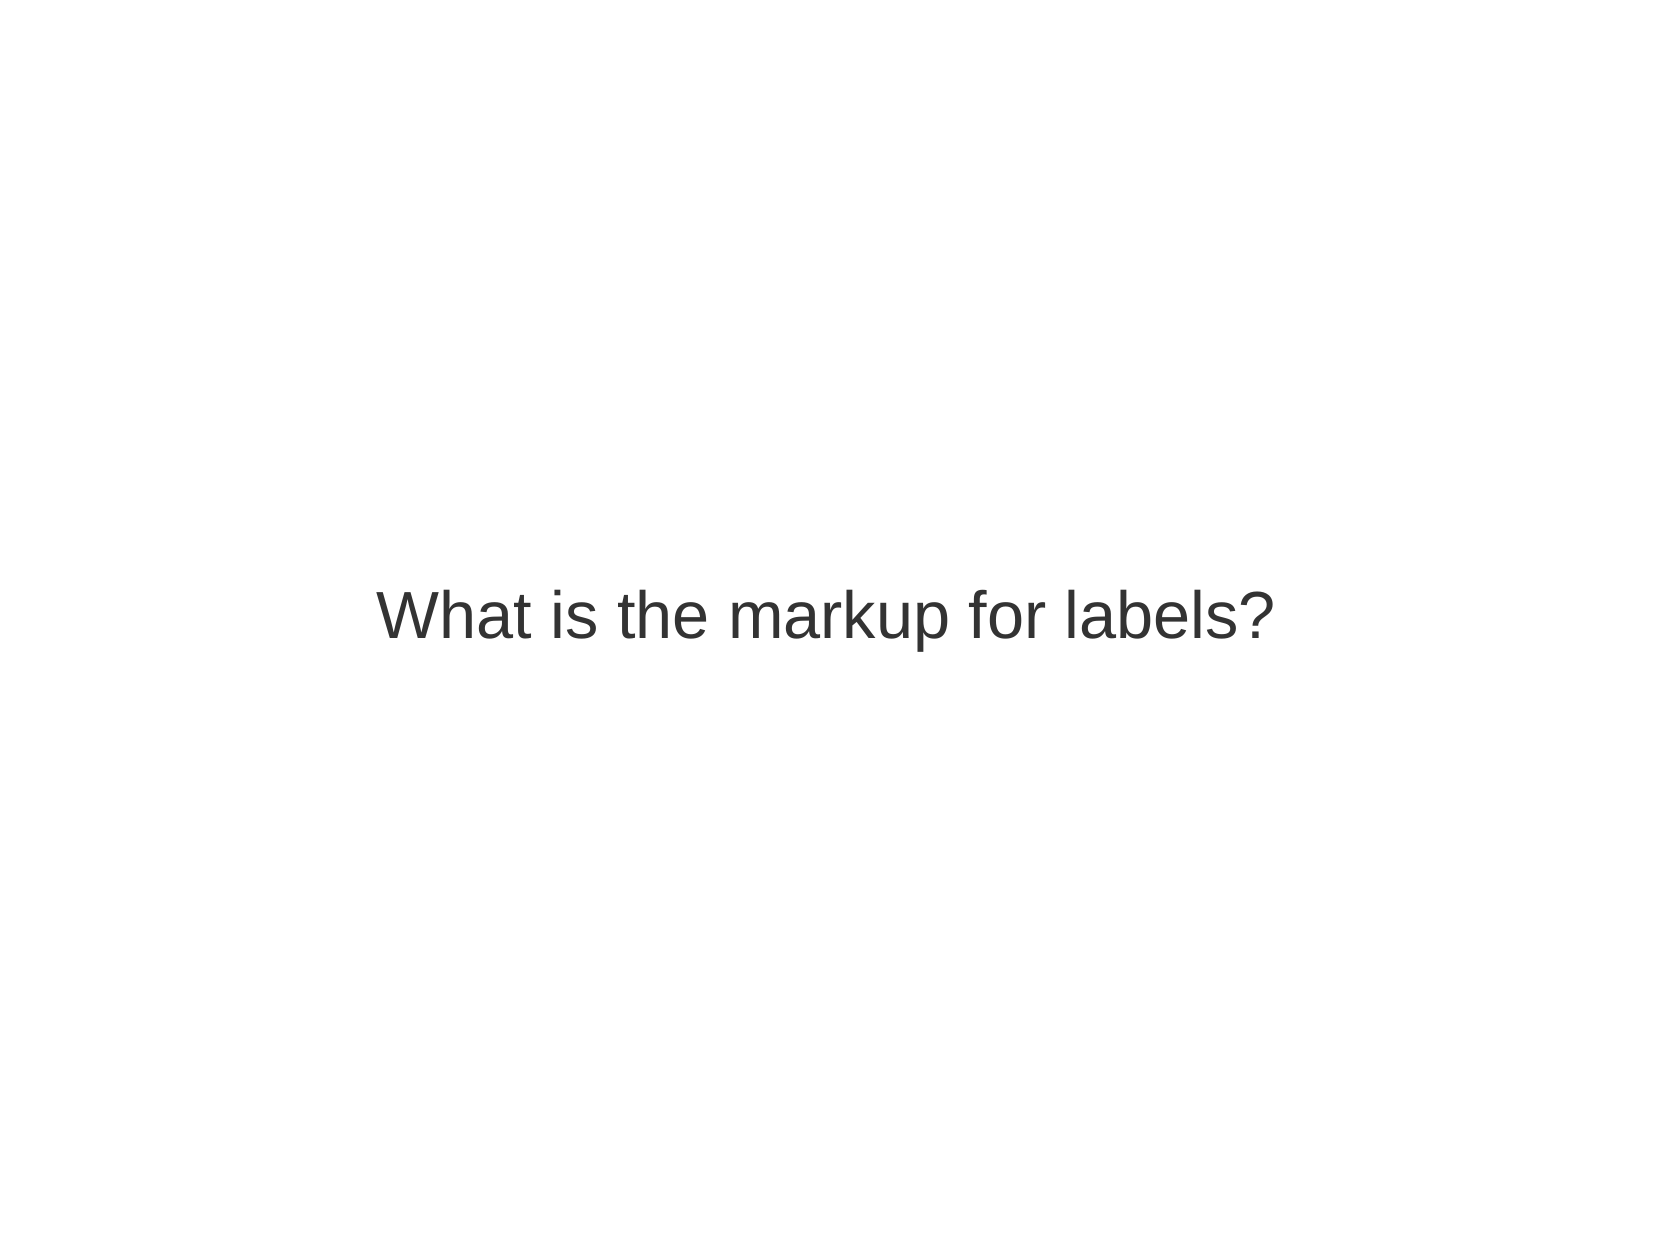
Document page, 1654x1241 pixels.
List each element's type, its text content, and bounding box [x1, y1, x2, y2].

subtitle What is the markup for labels? [82, 49, 1571, 1182]
